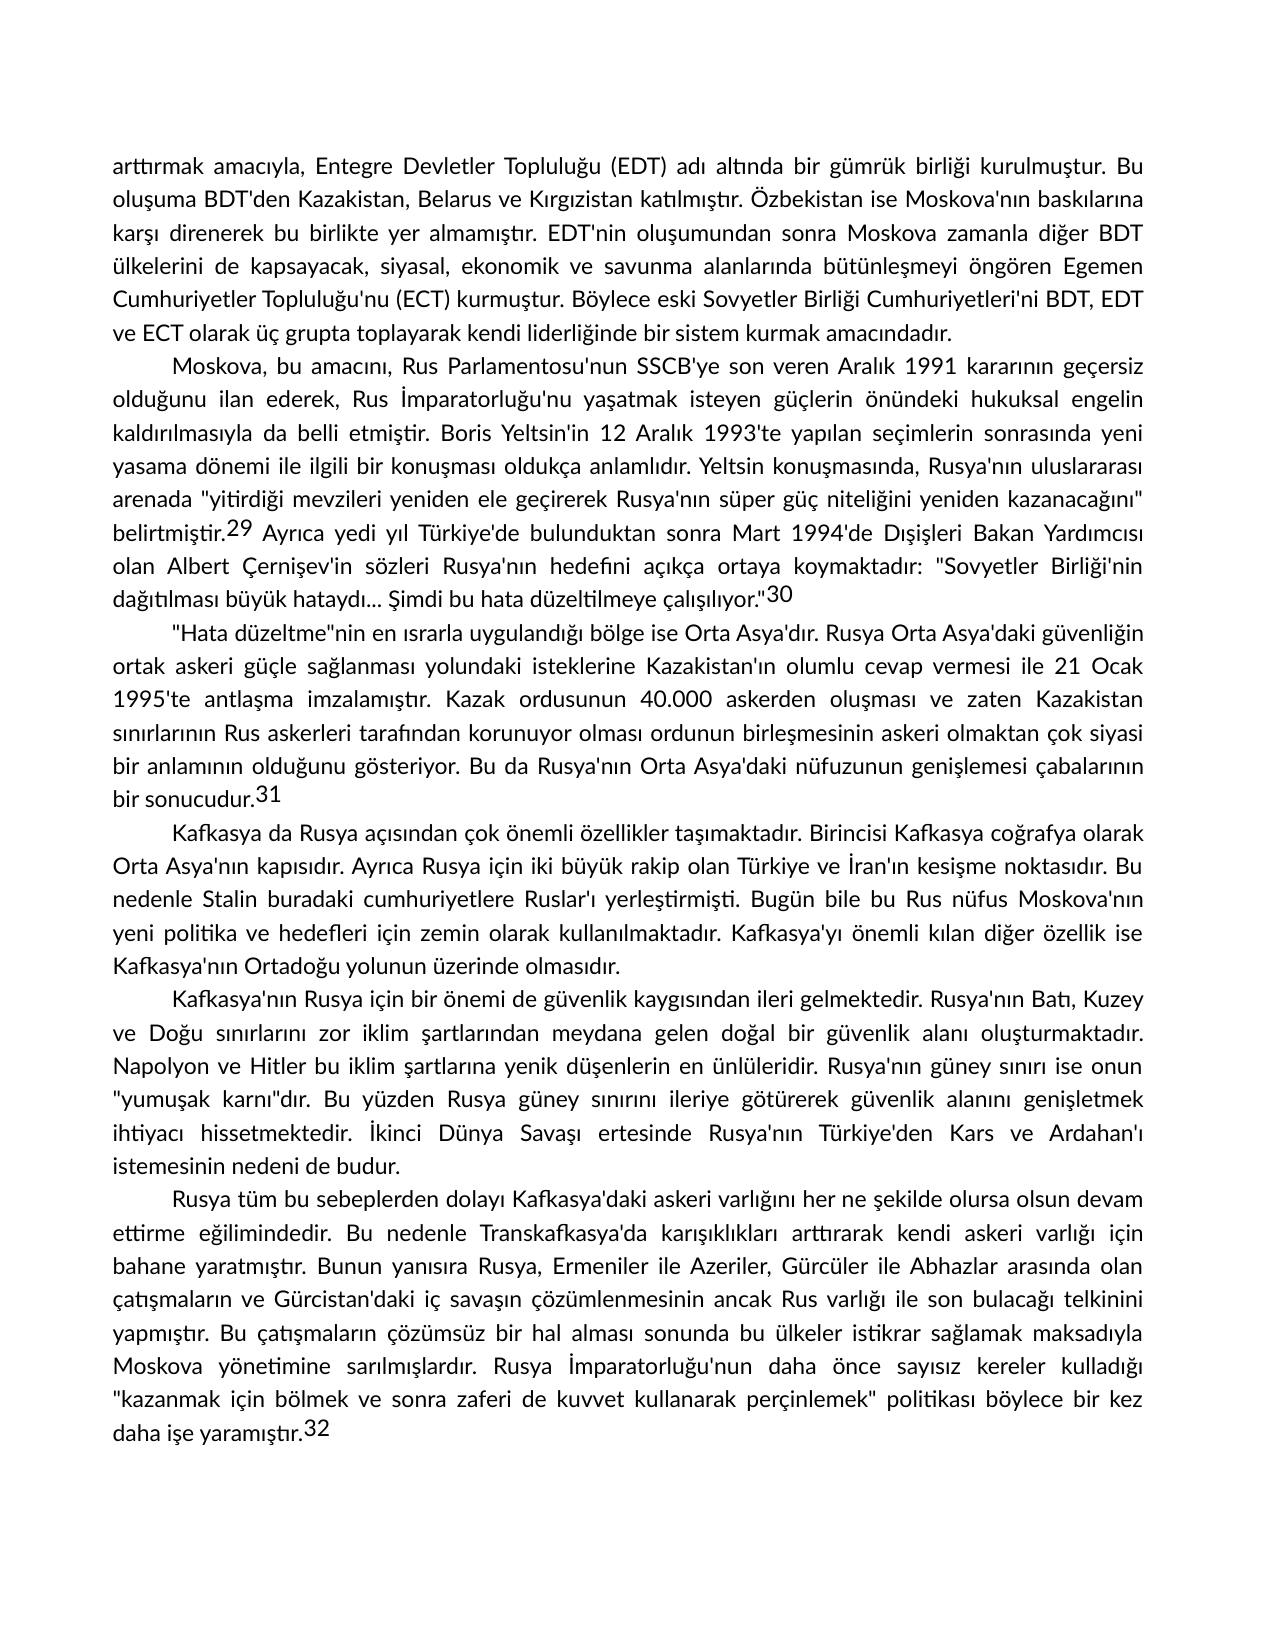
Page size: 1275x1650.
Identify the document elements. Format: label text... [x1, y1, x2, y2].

text Kafkasya'nın Rusya için bir önemi de güvenlik kaygısından ileri gelmektedir. Rusya'nın Batı, Kuzey ve Doğu sınırlarını zor iklim şartlarından meydana gelen doğal bir güvenlik alanı oluşturmaktadır. Napolyon ve Hitler bu iklim şartlarına yenik düşenlerin en ünlüleridir. Rusya'nın güney sınırı ise onun "yumuşak karnı"dır. Bu yüzden Rusya güney sınırını ileriye götürerek güvenlik alanını genişletmek ihtiyacı hissetmektedir. İkinci Dünya Savaşı ertesinde Rusya'nın Türkiye'den Kars ve Ardahan'ı istemesinin nedeni de budur. [112, 981, 1145, 1181]
text Kafkasya da Rusya açısından çok önemli özellikler taşımaktadır. Birincisi Kafkasya coğrafya olarak Orta Asya'nın kapısıdır. Ayrıca Rusya için iki büyük rakip olan Türkiye ve İran'ın kesişme noktasıdır. Bu nedenle Stalin buradaki cumhuriyetlere Ruslar'ı yerleştirmişti. Bugün bile bu Rus nüfus Moskova'nın yeni politika ve hedefleri için zemin olarak kullanılmaktadır. Kafkasya'yı önemli kılan diğer özellik ise Kafkasya'nın Ortadoğu yolunun üzerinde olmasıdır. [112, 814, 1145, 981]
text Rusya tüm bu sebeplerden dolayı Kafkasya'daki askeri varlığını her ne şekilde olursa olsun devam ettirme eğilimindedir. Bu nedenle Transkafkasya'da karışıklıkları arttırarak kendi askeri varlığı için bahane yaratmıştır. Bunun yanısıra Rusya, Ermeniler ile Azeriler, Gürcüler ile Abhazlar arasında olan çatışmaların ve Gürcistan'daki iç savaşın çözümlenmesinin ancak Rus varlığı ile son bulacağı telkinini yapmıştır. Bu çatışmaların çözümsüz bir hal alması sonunda bu ülkeler istikrar sağlamak maksadıyla Moskova yönetimine sarılmışlardır. Rusya İmparatorluğu'nun daha önce sayısız kereler kulladığı "kazanmak için bölmek ve sonra zaferi de kuvvet kullanarak perçinlemek" politikası böylece bir kez daha işe yaramıştır.32 [112, 1181, 1145, 1448]
text Moskova, bu amacını, Rus Parlamentosu'nun SSCB'ye son veren Aralık 1991 kararının geçersiz olduğunu ilan ederek, Rus İmparatorluğu'nu yaşatmak isteyen güçlerin önündeki hukuksal engelin kaldırılmasıyla da belli etmiştir. Boris Yeltsin'in 12 Aralık 1993'te yapılan seçimlerin sonrasında yeni yasama dönemi ile ilgili bir konuşması oldukça anlamlıdır. Yeltsin konuşmasında, Rusya'nın uluslararası arenada "yitirdiği mevzileri yeniden ele geçirerek Rusya'nın süper güç niteliğini yeniden kazanacağını" belirtmiştir.29 Ayrıca yedi yıl Türkiye'de bulunduktan sonra Mart 1994'de Dışişleri Bakan Yardımcısı olan Albert Çernişev'in sözleri Rusya'nın hedefini açıkça ortaya koymaktadır: "Sovyetler Birliği'nin dağıtılması büyük hataydı... Şimdi bu hata düzeltilmeye çalışılıyor."30 [112, 348, 1145, 614]
text "Hata düzeltme"nin en ısrarla uygulandığı bölge ise Orta Asya'dır. Rusya Orta Asya'daki güvenliğin ortak askeri güçle sağlanması yolundaki isteklerine Kazakistan'ın olumlu cevap vermesi ile 21 Ocak 1995'te antlaşma imzalamıştır. Kazak ordusunun 40.000 askerden oluşması ve zaten Kazakistan sınırlarının Rus askerleri tarafından korunuyor olması ordunun birleşmesinin askeri olmaktan çok siyasi bir anlamının olduğunu gösteriyor. Bu da Rusya'nın Orta Asya'daki nüfuzunun genişlemesi çabalarının bir sonucudur.31 [112, 614, 1145, 814]
text arttırmak amacıyla, Entegre Devletler Topluluğu (EDT) adı altında bir gümrük birliği kurulmuştur. Bu oluşuma BDT'den Kazakistan, Belarus ve Kırgızistan katılmıştır. Özbekistan ise Moskova'nın baskılarına karşı direnerek bu birlikte yer almamıştır. EDT'nin oluşumundan sonra Moskova zamanla diğer BDT ülkelerini de kapsayacak, siyasal, ekonomik ve savunma alanlarında bütünleşmeyi öngören Egemen Cumhuriyetler Topluluğu'nu (ECT) kurmuştur. Böylece eski Sovyetler Birliği Cumhuriyetleri'ni BDT, EDT ve ECT olarak üç grupta toplayarak kendi liderliğinde bir sistem kurmak amacındadır. [112, 148, 1145, 348]
